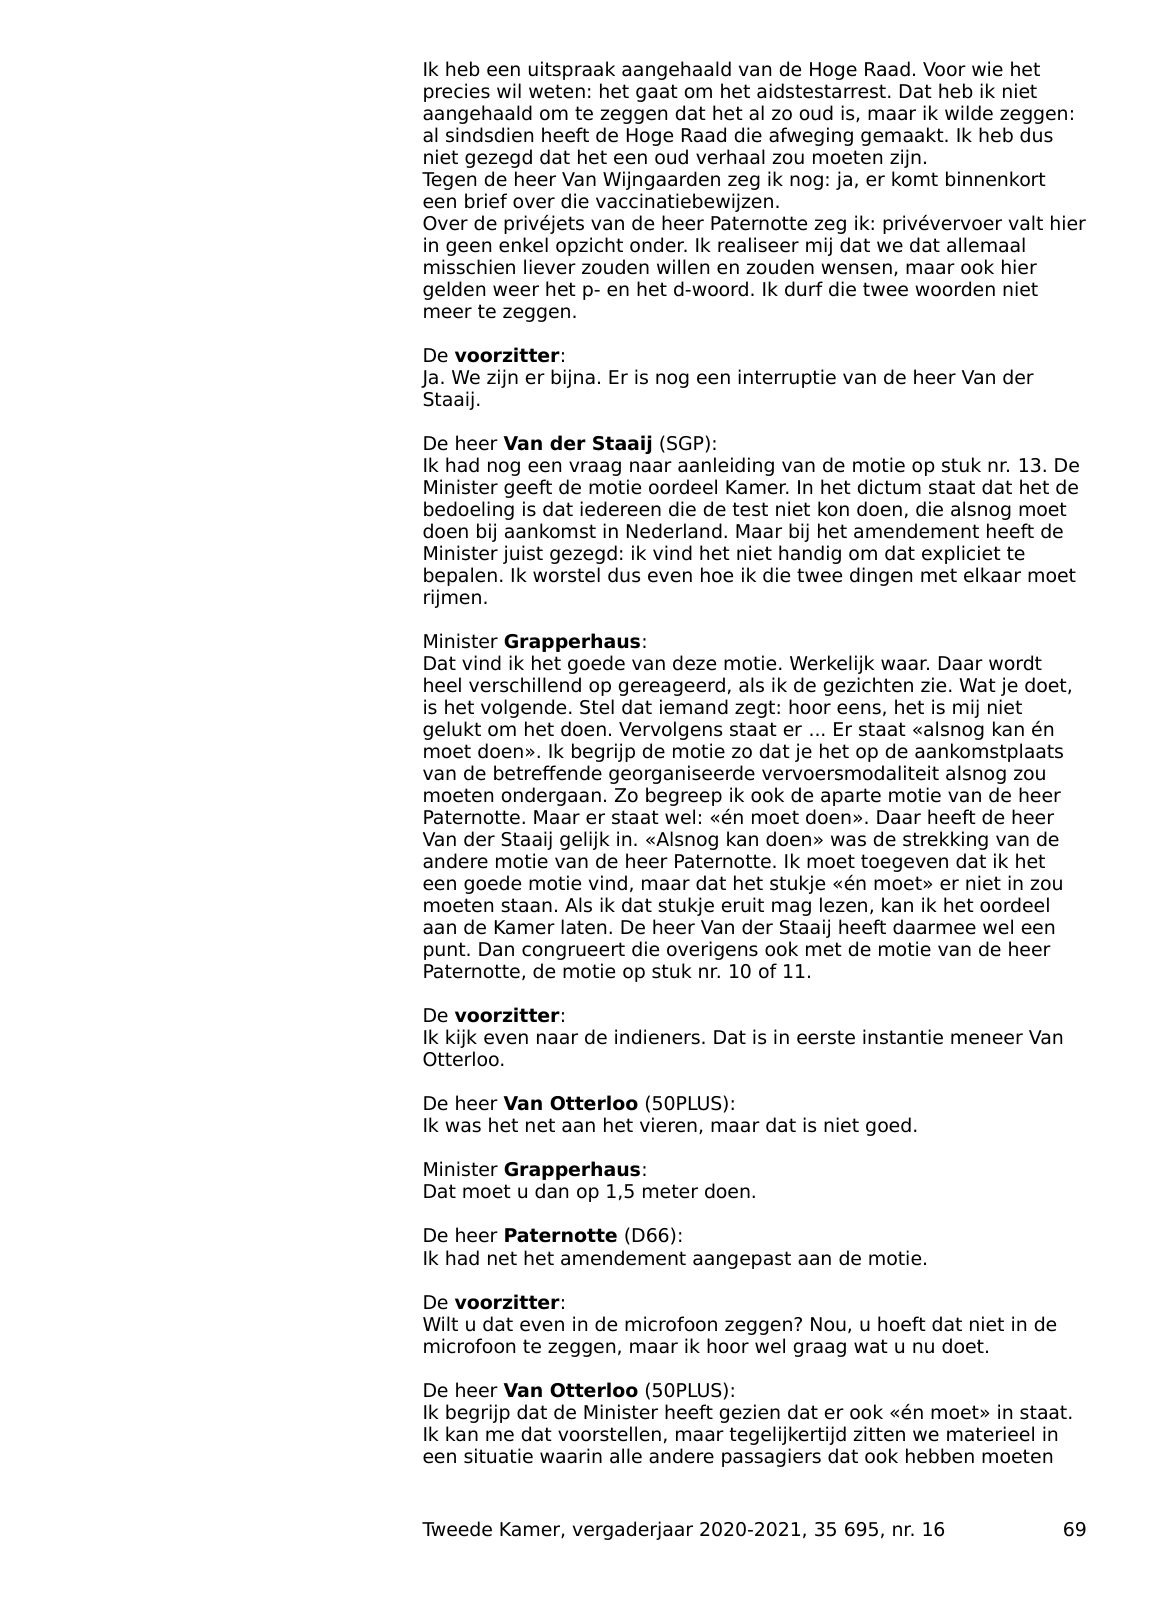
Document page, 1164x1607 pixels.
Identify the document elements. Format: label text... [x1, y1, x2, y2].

text De heer Van der Staaij (SGP): [422, 433, 1087, 455]
text Ik begrijp dat de Minister heeft gezien dat er ook «én moet» in staat. Ik kan me dat voorstellen, maar tegelijkertijd zitten we materieel in een situatie waarin alle andere passagiers dat ook hebben moeten [422, 1402, 1087, 1468]
text Ik was het net aan het vieren, maar dat is niet goed. [422, 1115, 1087, 1137]
text Ja. We zijn er bijna. Er is nog een interruptie van de heer Van der Staaij. [422, 367, 1087, 411]
text Over de privéjets van de heer Paternotte zeg ik: privévervoer valt hier in geen enkel opzicht onder. Ik realiseer mij dat we dat allemaal misschien liever zouden willen en zouden wensen, maar ook hier gelden weer het p- en het d-woord. Ik durf die twee woorden niet meer te zeggen. [422, 213, 1087, 323]
text Wilt u dat even in de microfoon zeggen? Nou, u hoeft dat niet in de microfoon te zeggen, maar ik hoor wel graag wat u nu doet. [422, 1313, 1087, 1357]
text Tegen de heer Van Wijngaarden zeg ik nog: ja, er komt binnenkort een brief over die vaccinatiebewijzen. [422, 169, 1087, 213]
text Minister Grapperhaus: [422, 1159, 1087, 1181]
text Dat vind ik het goede van deze motie. Werkelijk waar. Daar wordt heel verschillend op gereageerd, als ik de gezichten zie. Wat je doet, is het volgende. Stel dat iemand zegt: hoor eens, het is mij niet gelukt om het doen. Vervolgens staat er ... Er staat «alsnog kan én moet doen». Ik begrijp de motie zo dat je het op de aankomstplaats van de betreffende georganiseerde vervoersmodaliteit alsnog zou moeten ondergaan. Zo begreep ik ook de aparte motie van de heer Paternotte. Maar er staat wel: «én moet doen». Daar heeft de heer Van der Staaij gelijk in. «Alsnog kan doen» was de strekking van de andere motie van de heer Paternotte. Ik moet toegeven dat ik het een goede motie vind, maar dat het stukje «én moet» er niet in zou moeten staan. Als ik dat stukje eruit mag lezen, kan ik het oordeel aan de Kamer laten. De heer Van der Staaij heeft daarmee wel een punt. Dan congrueert die overigens ook met de motie van de heer Paternotte, de motie op stuk nr. 10 of 11. [422, 653, 1087, 983]
text Ik had nog een vraag naar aanleiding van de motie op stuk nr. 13. De Minister geeft de motie oordeel Kamer. In het dictum staat dat het de bedoeling is dat iedereen die de test niet kon doen, die alsnog moet doen bij aankomst in Nederland. Maar bij het amendement heeft de Minister juist gezegd: ik vind het niet handig om dat expliciet te bepalen. Ik worstel dus even hoe ik die twee dingen met elkaar moet rijmen. [422, 455, 1087, 609]
text De heer Van Otterloo (50PLUS): [422, 1093, 1087, 1115]
text Minister Grapperhaus: [422, 631, 1087, 653]
text De heer Paternotte (D66): [422, 1225, 1087, 1247]
text Dat moet u dan op 1,5 meter doen. [422, 1181, 1087, 1203]
text De voorzitter: [422, 1292, 1087, 1313]
text Ik heb een uitspraak aangehaald van de Hoge Raad. Voor wie het precies wil weten: het gaat om het aidstestarrest. Dat heb ik niet aangehaald om te zeggen dat het al zo oud is, maar ik wilde zeggen: al sindsdien heeft de Hoge Raad die afweging gemaakt. Ik heb dus niet gezegd dat het een oud verhaal zou moeten zijn. [422, 59, 1087, 169]
text Ik had net het amendement aangepast aan de motie. [422, 1247, 1087, 1269]
text De heer Van Otterloo (50PLUS): [422, 1380, 1087, 1402]
text De voorzitter: [422, 1005, 1087, 1027]
text De voorzitter: [422, 345, 1087, 367]
text Ik kijk even naar de indieners. Dat is in eerste instantie meneer Van Otterloo. [422, 1027, 1087, 1071]
